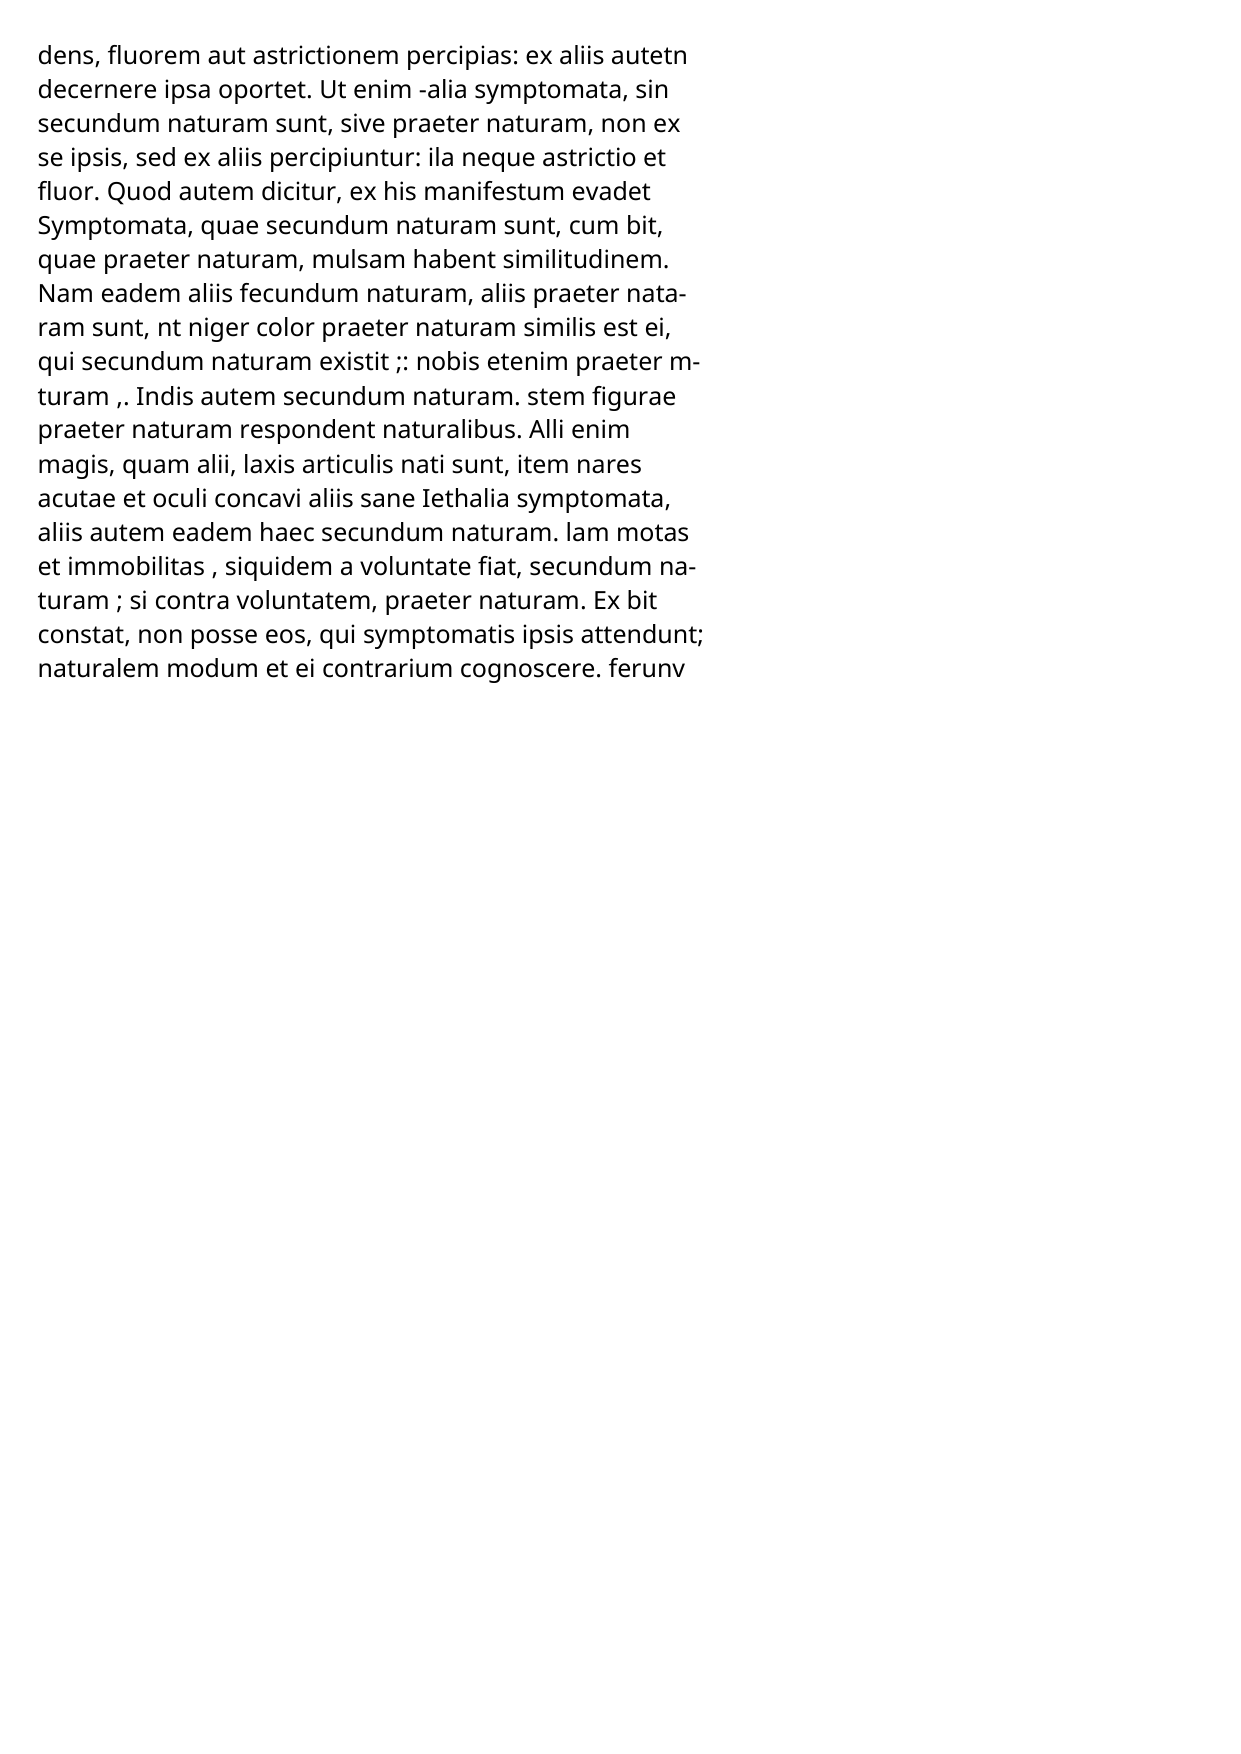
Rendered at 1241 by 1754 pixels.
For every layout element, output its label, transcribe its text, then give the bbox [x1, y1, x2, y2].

text dens, fluorem aut astrictionem percipias: ex aliis autetn decernere ipsa oportet. Ut enim -alia symptomata, sin secundum naturam sunt, sive praeter naturam, non ex se ipsis, sed ex aliis percipiuntur: ila neque astrictio et fluor. Quod autem dicitur, ex his manifestum evadet Symptomata, quae secundum naturam sunt, cum bit, quae praeter naturam, mulsam habent similitudinem. Nam eadem aliis fecundum naturam, aliis praeter nata- ram sunt, nt niger color praeter naturam similis est ei, qui secundum naturam existit ;: nobis etenim praeter m- turam ,. Indis autem secundum naturam. stem figurae praeter naturam respondent naturalibus. Alli enim magis, quam alii, laxis articulis nati sunt, item nares acutae et oculi concavi aliis sane Iethalia symptomata, aliis autem eadem haec secundum naturam. lam motas et immobilitas , siquidem a voluntate fiat, secundum na- turam ; si contra voluntatem, praeter naturam. Ex bit constat, non posse eos, qui symptomatis ipsis attendunt; naturalem modum et ei contrarium cognoscere. ferunv [37, 37, 1203, 685]
